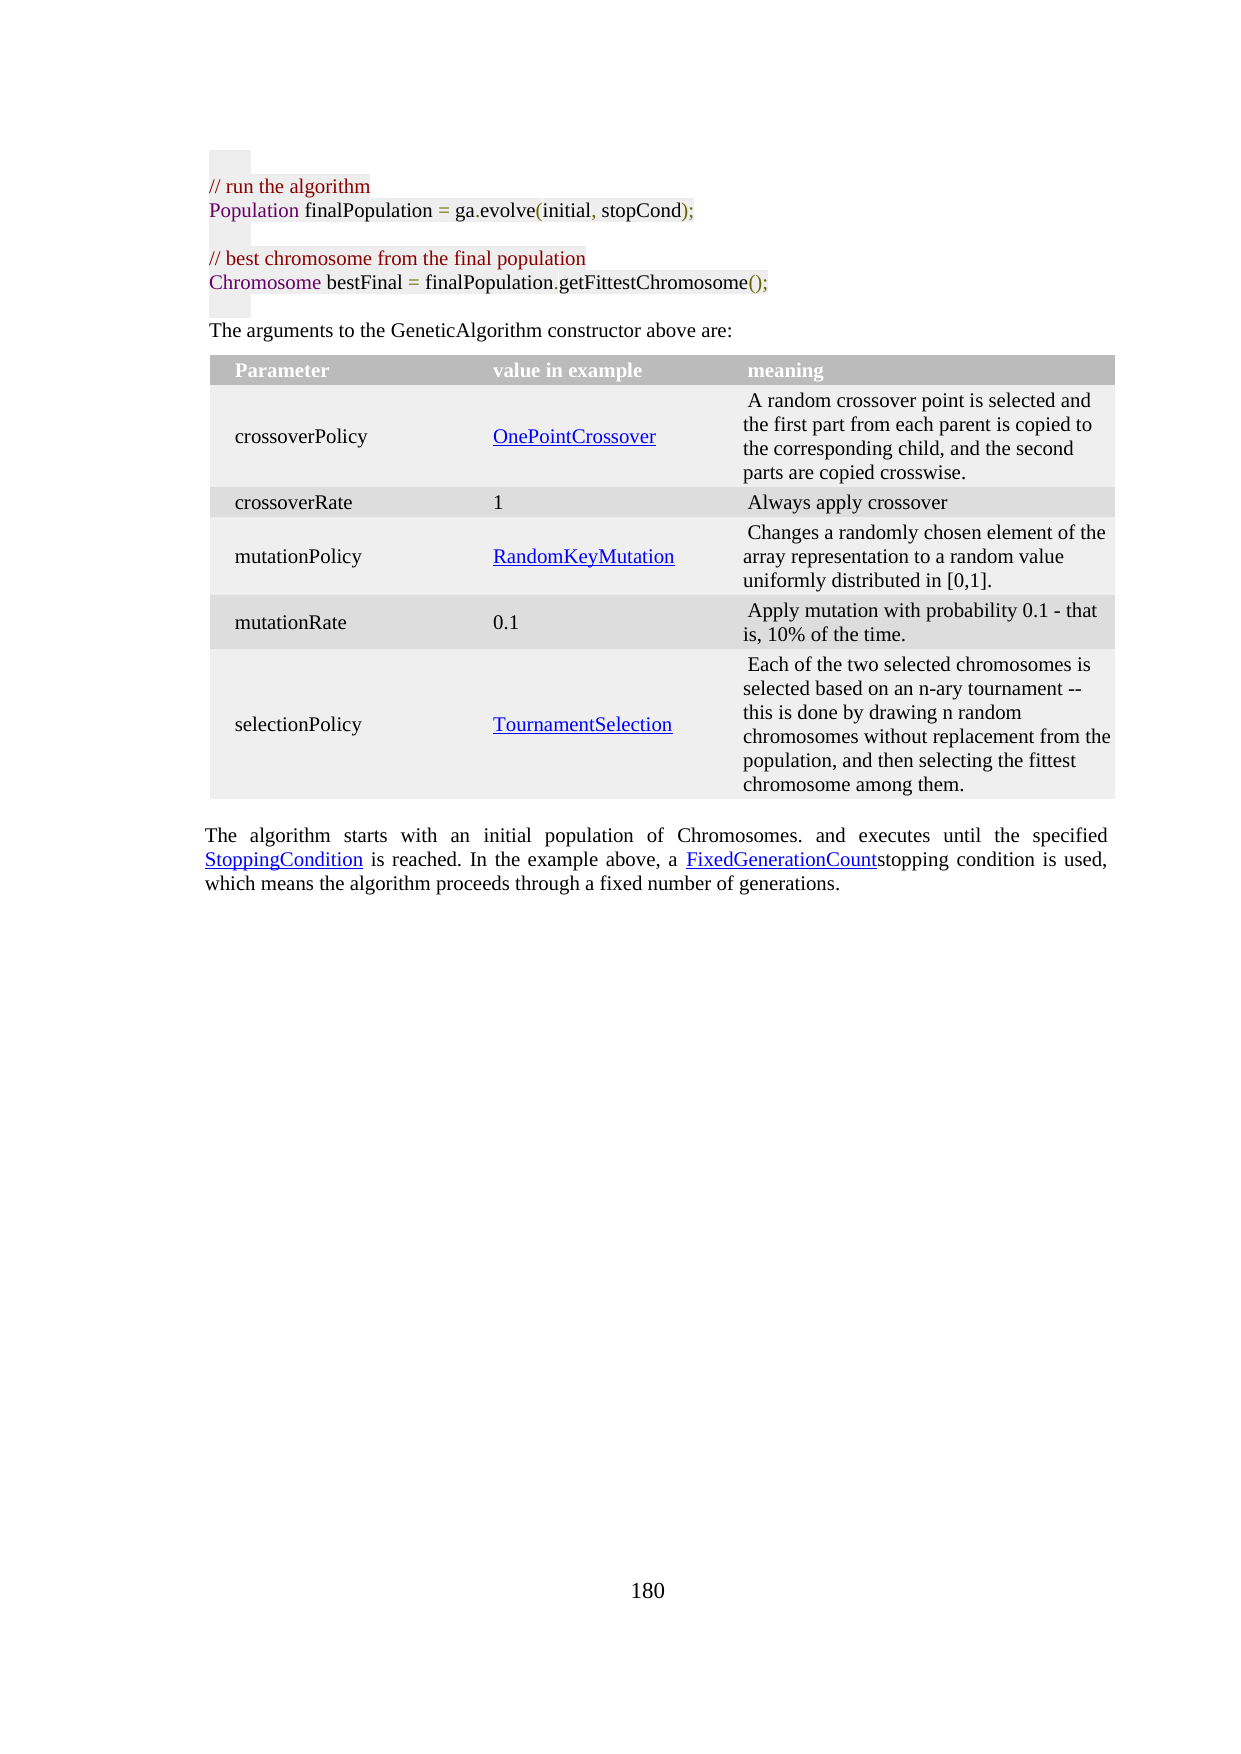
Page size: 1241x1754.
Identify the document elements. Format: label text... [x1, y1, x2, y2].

table_cell mutationRate [210, 595, 469, 649]
table_cell 1 [469, 487, 723, 517]
table_cell crossoverRate [210, 487, 469, 517]
table_cell selectionPolicy [210, 649, 469, 799]
table_cell TournamentSelection [469, 649, 723, 799]
text The arguments to the GeneticAlgorithm constructor above are: [204, 318, 1108, 342]
table_cell Each of the two selected chromosomes is selected based on an n-ary tournament -- this is done by drawing n random chromosomes without replacement from the population, and then selecting the fittest chromosome among them. [723, 649, 1115, 799]
table_cell Always apply crossover [723, 487, 1115, 517]
table_header value in example [469, 355, 723, 385]
table_cell Apply mutation with probability 0.1 - that is, 10% of the time. [723, 595, 1115, 649]
table_cell RandomKeyMutation [469, 517, 723, 595]
text // best chromosome from the final population [204, 246, 1108, 270]
table_cell mutationPolicy [210, 517, 469, 595]
table_cell Changes a randomly chosen element of the array representation to a random value uniformly distributed in [0,1]. [723, 517, 1115, 595]
text Population finalPopulation = ga.evolve(initial, stopCond); [204, 198, 1108, 222]
table_cell OnePointCrossover [469, 385, 723, 487]
table_cell 0,1 [469, 595, 723, 649]
text The algorithm starts with an initial population of Chromosomes. and executes until the specified StoppingCondition is reached. In the example above, a FixedGenerationCountstopping condition is used, which means the algorithm proceeds through a fixed number of generations. [204, 799, 1108, 895]
table_cell crossoverPolicy [210, 385, 469, 487]
text // run the algorithm [204, 174, 1108, 198]
text Chromosome bestFinal = finalPopulation.getFittestChromosome(); [204, 270, 1108, 294]
table_cell A random crossover point is selected and the first part from each parent is copied to the corresponding child, and the second parts are copied crosswise. [723, 385, 1115, 487]
table_header meaning [723, 355, 1115, 385]
table_header Parameter [210, 355, 469, 385]
